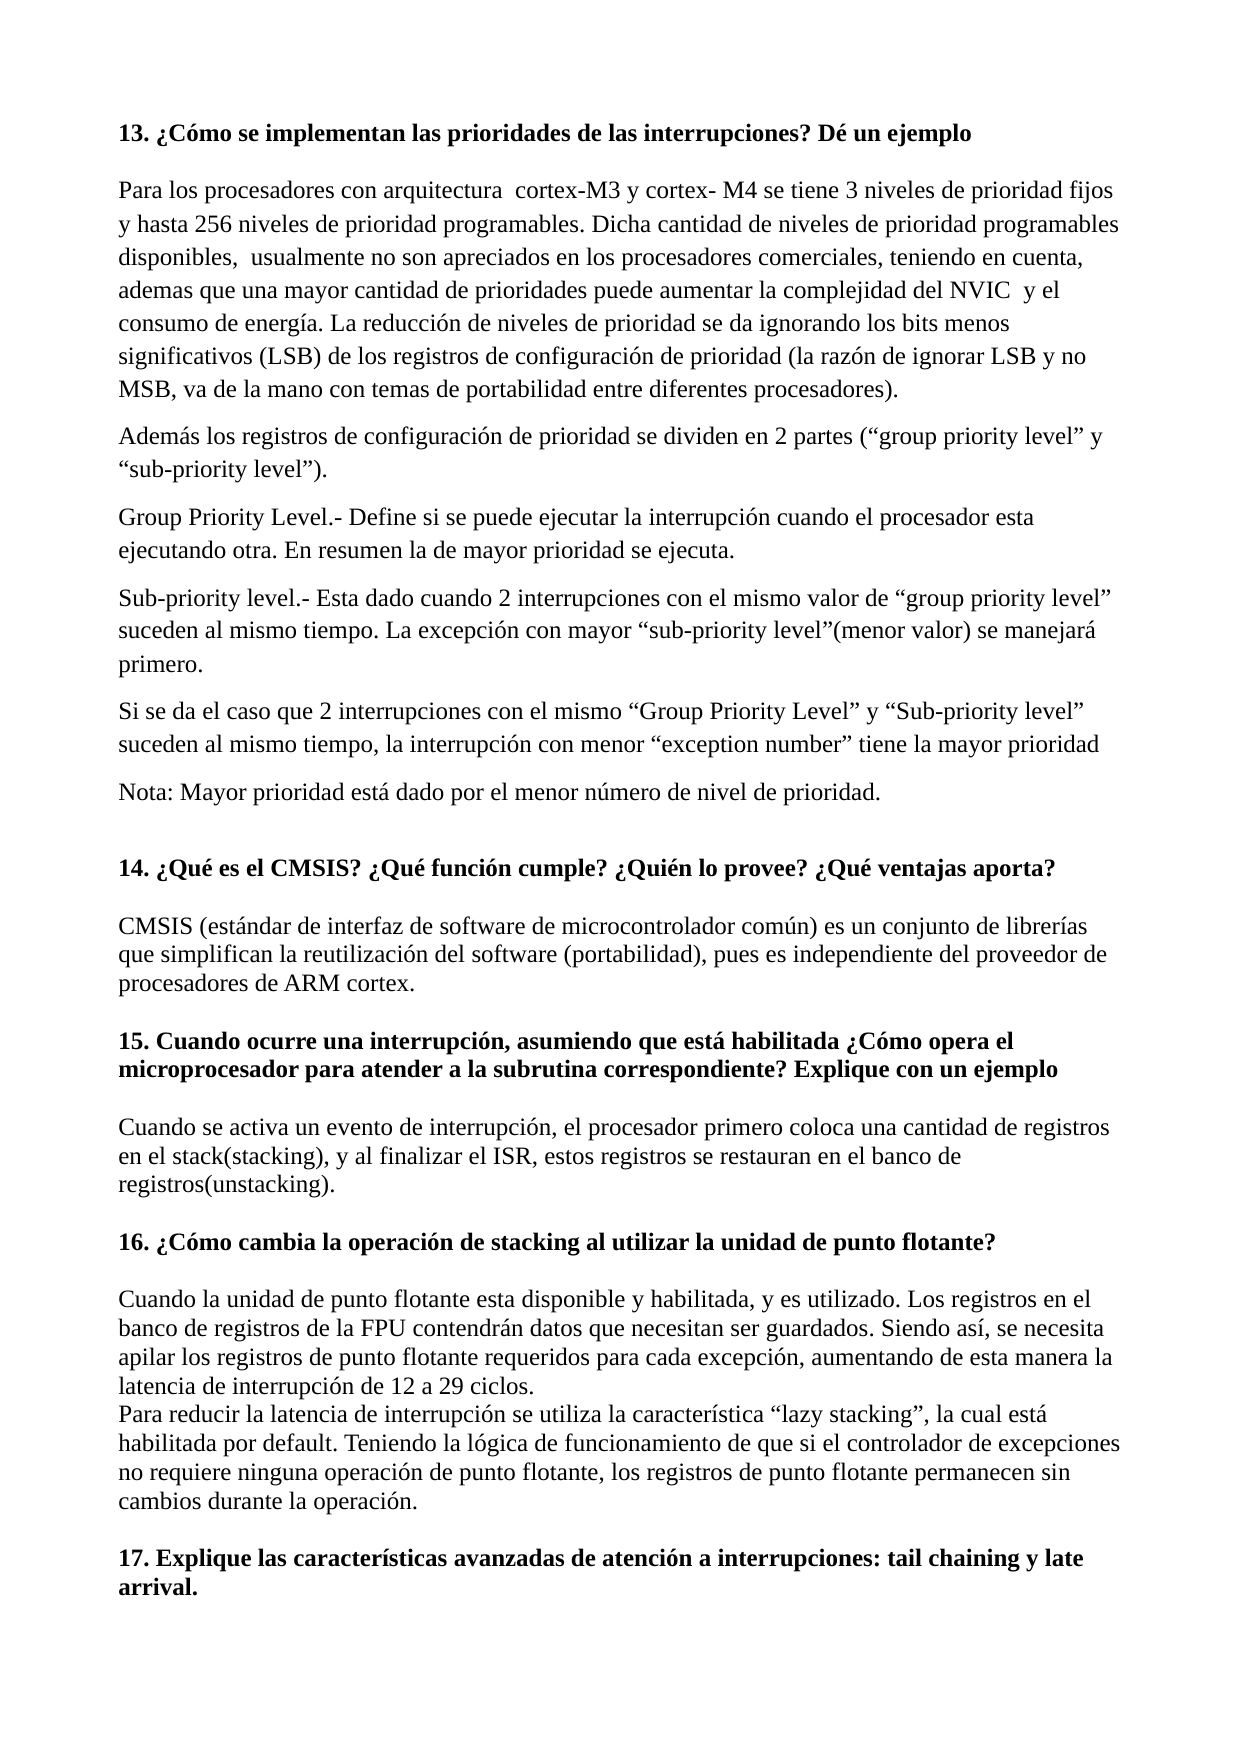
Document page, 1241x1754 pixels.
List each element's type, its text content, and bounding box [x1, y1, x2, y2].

text Nota: Mayor prioridad está dado por el menor número de nivel de prioridad. [118, 777, 1122, 806]
text 16. ¿Cómo cambia la operación de stacking al utilizar la unidad de punto flotante? [118, 1227, 1122, 1256]
text 15. Cuando ocurre una interrupción, asumiendo que está habilitada ¿Cómo opera el [118, 1026, 1122, 1054]
text Para reducir la latencia de interrupción se utiliza la característica “lazy stacking”, la cual está habilitada por default. Teniendo la lógica de funcionamiento de que si el controlador de excepciones no requiere ninguna operación de punto flotante, los registros de punto flotante permanecen sin cambios durante la operación. [118, 1399, 1122, 1514]
text CMSIS (estándar de interfaz de software de microcontrolador común) es un conjunto de librerías que simplifican la reutilización del software (portabilidad), pues es independiente del proveedor de procesadores de ARM cortex. [118, 911, 1122, 997]
text Para los procesadores con arquitectura cortex-M3 y cortex- M4 se tiene 3 niveles de prioridad fijos y hasta 256 niveles de prioridad programables. Dicha cantidad de niveles de prioridad programables disponibles, usualmente no son apreciados en los procesadores comerciales, teniendo en cuenta, ademas que una mayor cantidad de prioridades puede aumentar la complejidad del NVIC y el consumo de energía. La reducción de niveles de prioridad se da ignorando los bits menos significativos (LSB) de los registros de configuración de prioridad (la razón de ignorar LSB y no MSB, va de la mano con temas de portabilidad entre diferentes procesadores). [118, 176, 1122, 402]
text 17. Explique las características avanzadas de atención a interrupciones: tail chaining y late [118, 1543, 1122, 1572]
text Sub-priority level.- Esta dado cuando 2 interrupciones con el mismo valor de “group priority level” suceden al mismo tiempo. La excepción con mayor “sub-priority level”(menor valor) se manejará primero. [118, 583, 1122, 677]
text 13. ¿Cómo se implementan las prioridades de las interrupciones? Dé un ejemplo [118, 118, 1122, 147]
text arrival. [118, 1572, 1122, 1601]
text 14. ¿Qué es el CMSIS? ¿Qué función cumple? ¿Quién lo provee? ¿Qué ventajas aporta? [118, 853, 1122, 882]
text Si se da el caso que 2 interrupciones con el mismo “Group Priority Level” y “Sub-priority level” suceden al mismo tiempo, la interrupción con menor “exception number” tiene la mayor prioridad [118, 696, 1122, 758]
text Además los registros de configuración de prioridad se dividen en 2 partes (“group priority level” y “sub-priority level”). [118, 421, 1122, 483]
text Cuando se activa un evento de interrupción, el procesador primero coloca una cantidad de registros en el stack(stacking), y al finalizar el ISR, estos registros se restauran en el banco de registros(unstacking). [118, 1112, 1122, 1198]
text Cuando la unidad de punto flotante esta disponible y habilitada, y es utilizado. Los registros en el banco de registros de la FPU contendrán datos que necesitan ser guardados. Siendo así, se necesita apilar los registros de punto flotante requeridos para cada excepción, aumentando de esta manera la latencia de interrupción de 12 a 29 ciclos. [118, 1284, 1122, 1399]
text microprocesador para atender a la subrutina correspondiente? Explique con un ejemplo [118, 1054, 1122, 1083]
text Group Priority Level.- Define si se puede ejecutar la interrupción cuando el procesador esta ejecutando otra. En resumen la de mayor prioridad se ejecuta. [118, 502, 1122, 564]
